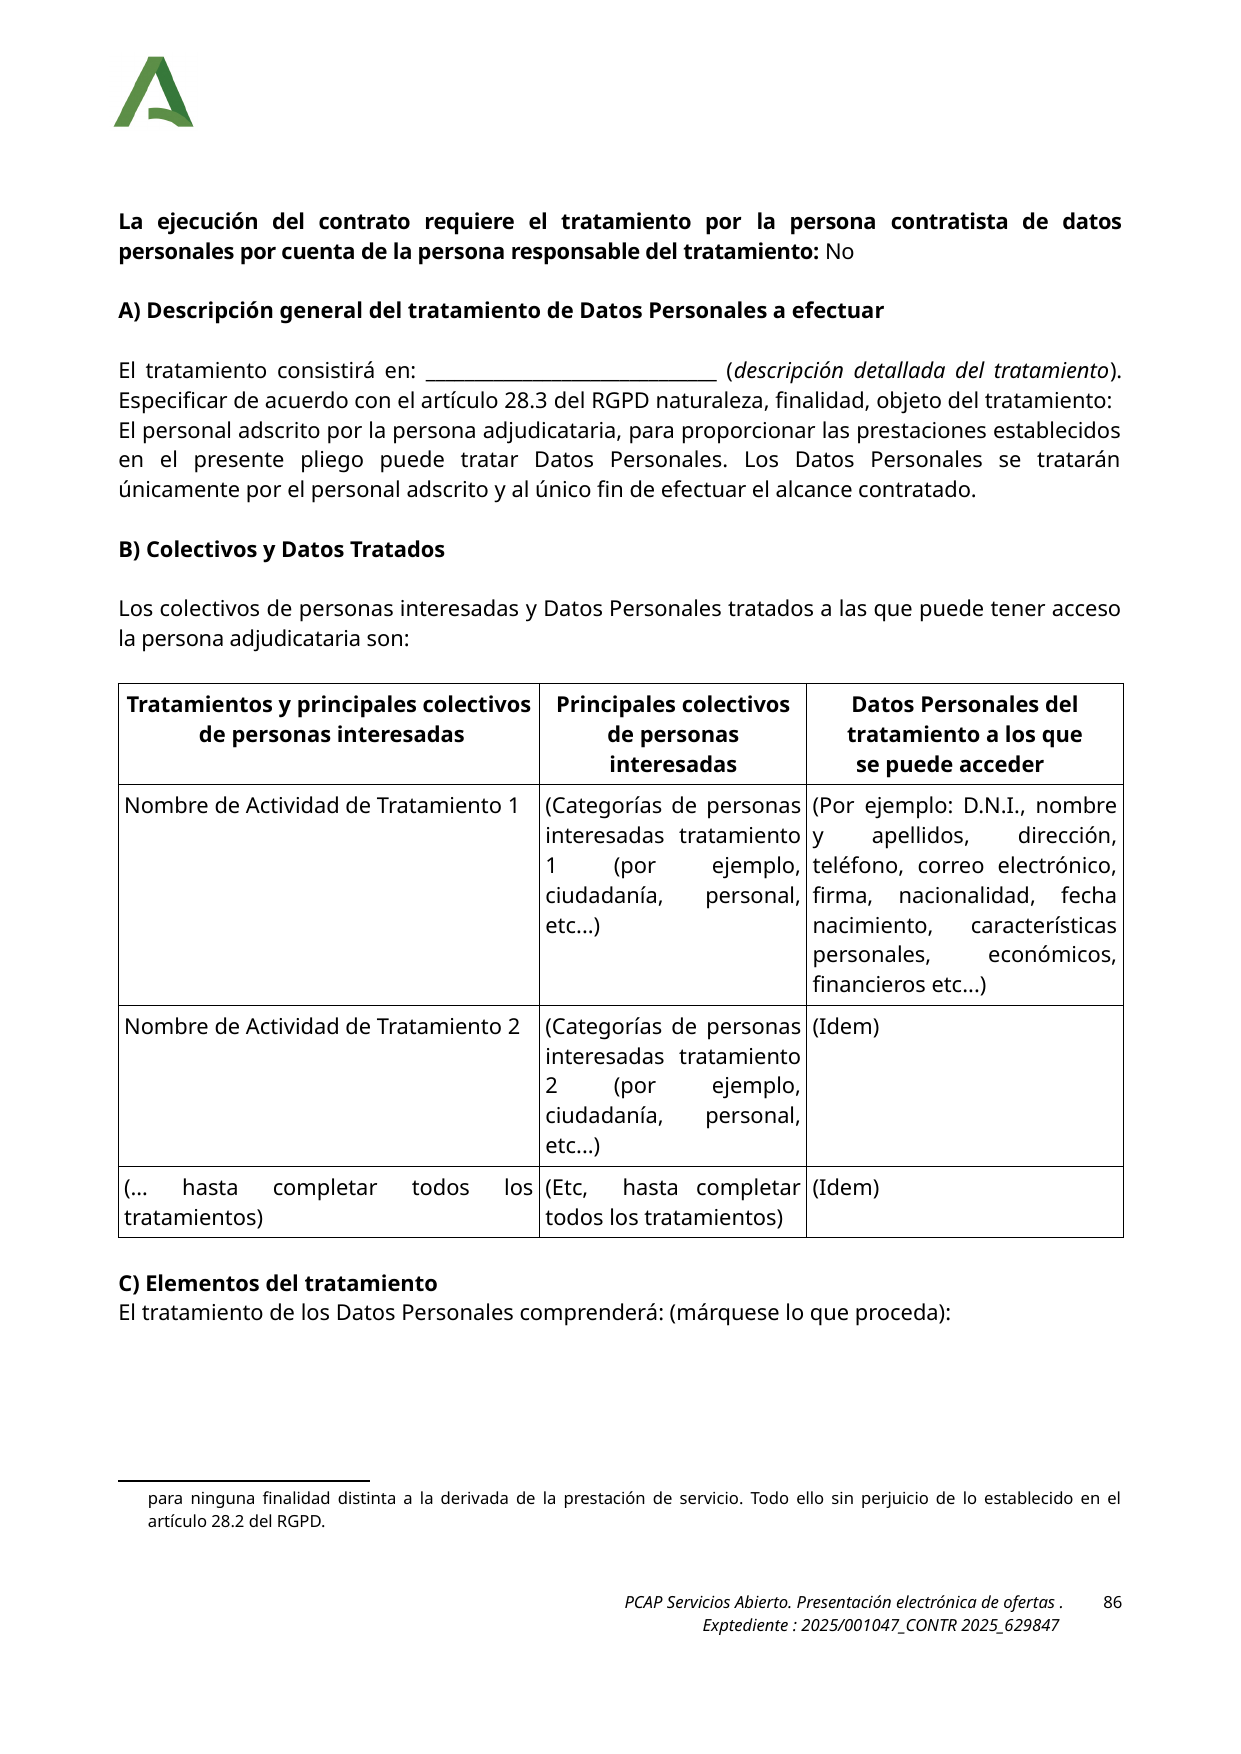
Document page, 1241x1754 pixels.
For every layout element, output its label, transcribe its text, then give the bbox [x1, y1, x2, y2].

table_cell (Idem) [807, 1006, 1123, 1166]
text El tratamiento de los Datos Personales comprenderá: (márquese lo que proceda): [118, 1297, 1122, 1327]
text C) Elementos del tratamiento [118, 1267, 1122, 1297]
text B) Colectivos y Datos Tratados [118, 534, 1122, 564]
picture [109, 52, 198, 131]
text La ejecución del contrato requiere el tratamiento por la persona contratista de datos personales por cuenta de la persona responsable del tratamiento: No [118, 206, 1122, 266]
table_header Principales colectivos de personas interesadas [540, 684, 806, 784]
table_cell (Por ejemplo: D.N.I., nombre y apellidos, dirección, teléfono, correo electrónico, firma, nacionalidad, fecha nacimiento, características personales, económicos, financieros etc...) [807, 785, 1123, 1005]
table_cell (Idem) [807, 1167, 1123, 1237]
table_cell (Etc, hasta completar todos los tratamientos) [540, 1167, 806, 1237]
table_header Datos Personales del tratamiento a los que se puede acceder [807, 684, 1123, 784]
text El tratamiento consistirá en: ______________________________ (descripción detallada del tratamiento). Especificar de acuerdo con el artículo 28.3 del RGPD naturaleza, finalidad, objeto del tratamiento: [118, 355, 1122, 415]
table_cell (Categorías de personas interesadas tratamiento 1 (por ejemplo, ciudadanía, personal, etc...) [540, 785, 806, 1005]
text El personal adscrito por la persona adjudicataria, para proporcionar las prestaciones establecidos en el presente pliego puede tratar Datos Personales. Los Datos Personales se tratarán únicamente por el personal adscrito y al único fin de efectuar el alcance contratado. [118, 415, 1122, 504]
text A) Descripción general del tratamiento de Datos Personales a efectuar [118, 296, 1122, 325]
text Los colectivos de personas interesadas y Datos Personales tratados a las que puede tener acceso la persona adjudicataria son: [118, 593, 1122, 653]
table_cell (… hasta completar todos los tratamientos) [119, 1167, 539, 1237]
text para ninguna finalidad distinta a la derivada de la prestación de servicio. Todo ello sin perjuicio de lo establecido en el artículo 28.2 del RGPD. [118, 1487, 1122, 1532]
table_cell Nombre de Actividad de Tratamiento 1 [119, 785, 539, 1005]
table_cell Nombre de Actividad de Tratamiento 2 [119, 1006, 539, 1166]
table_header Tratamientos y principales colectivos de personas interesadas [119, 684, 539, 784]
table_cell (Categorías de personas interesadas tratamiento 2 (por ejemplo, ciudadanía, personal, etc...) [540, 1006, 806, 1166]
